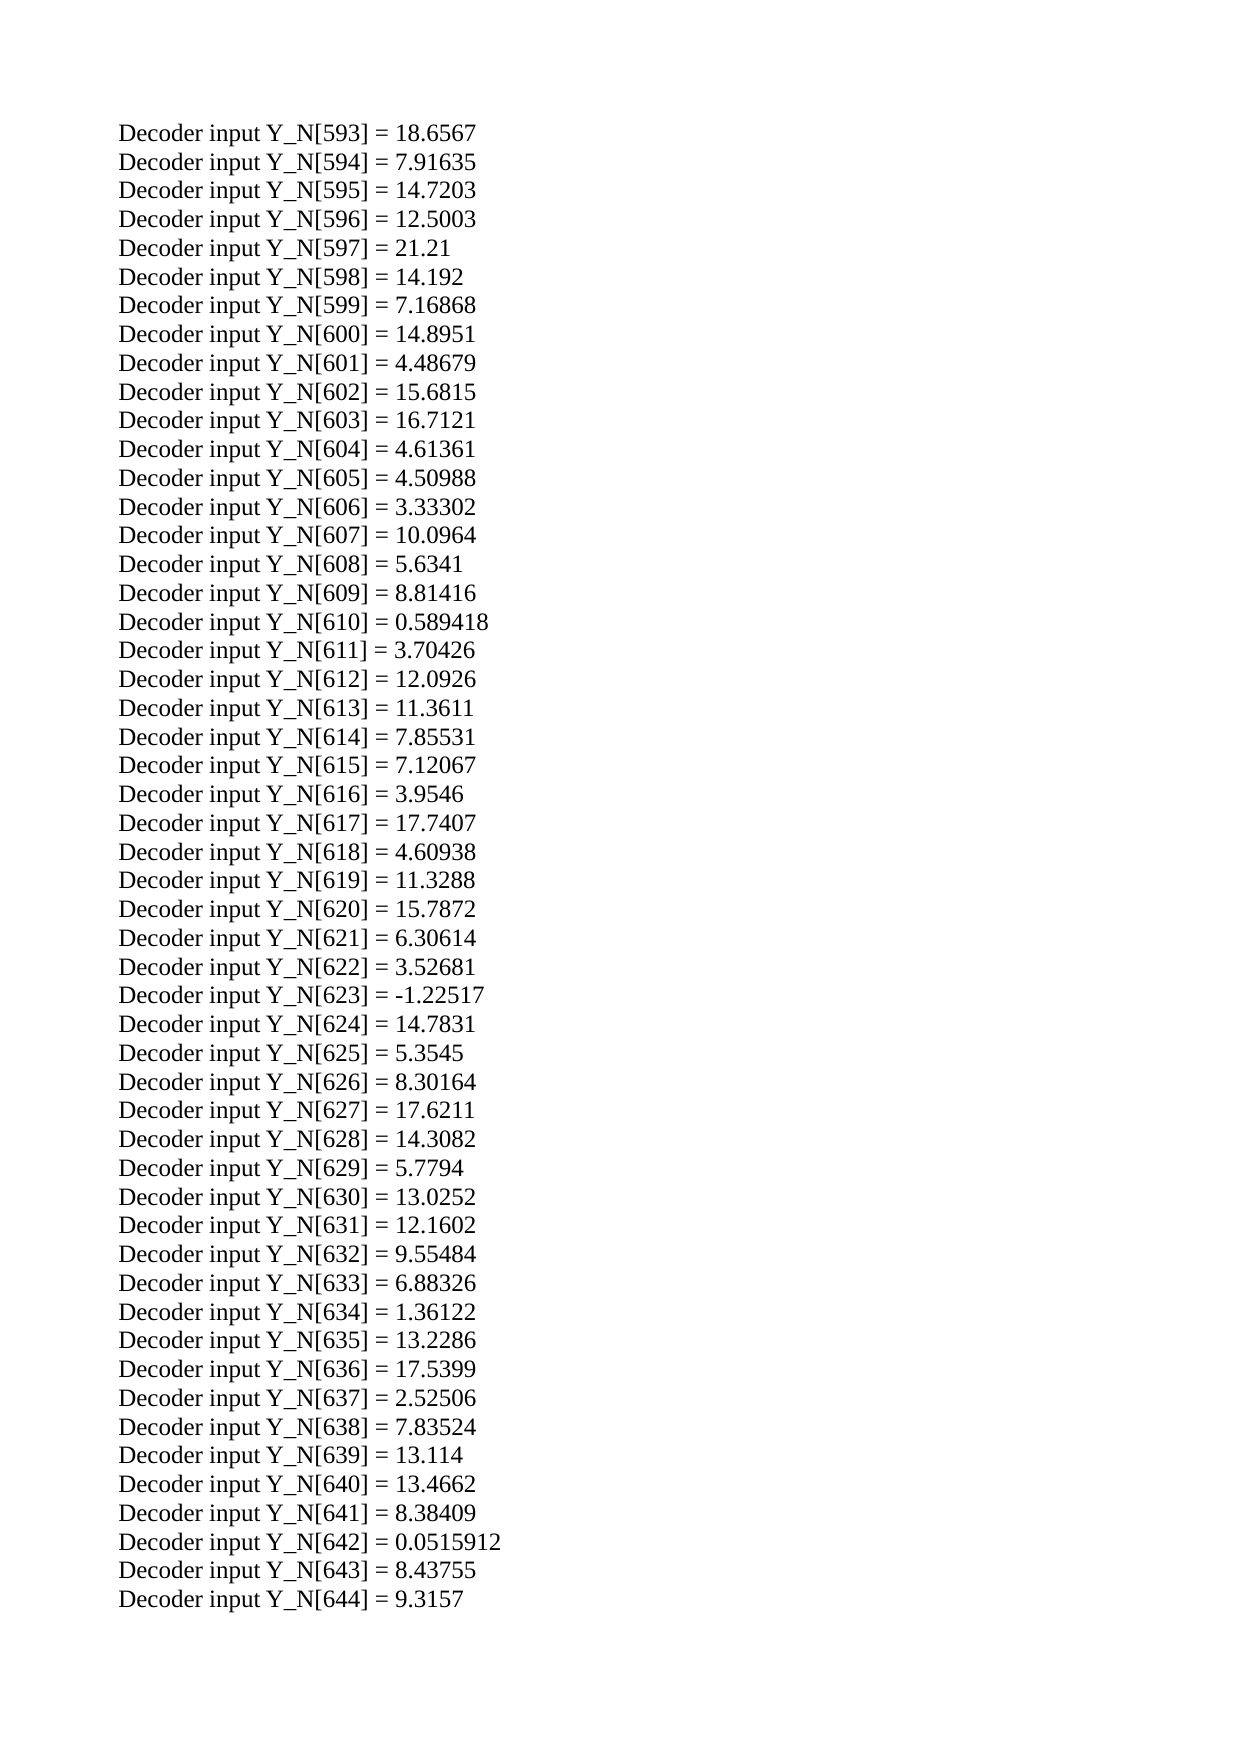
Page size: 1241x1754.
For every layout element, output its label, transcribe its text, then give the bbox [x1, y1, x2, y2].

text Decoder input Y_N[624] = 14.7831 [118, 1009, 1122, 1038]
text Decoder input Y_N[593] = 18.6567 [118, 118, 1122, 147]
text Decoder input Y_N[604] = 4.61361 [118, 434, 1122, 463]
text Decoder input Y_N[603] = 16.7121 [118, 406, 1122, 434]
text Decoder input Y_N[631] = 12.1602 [118, 1211, 1122, 1239]
text Decoder input Y_N[612] = 12.0926 [118, 664, 1122, 693]
text Decoder input Y_N[641] = 8.38409 [118, 1498, 1122, 1527]
text Decoder input Y_N[639] = 13.114 [118, 1441, 1122, 1469]
text Decoder input Y_N[642] = 0.0515912 [118, 1527, 1122, 1556]
text Decoder input Y_N[596] = 12.5003 [118, 204, 1122, 233]
text Decoder input Y_N[620] = 15.7872 [118, 894, 1122, 923]
text Decoder input Y_N[643] = 8.43755 [118, 1556, 1122, 1584]
text Decoder input Y_N[616] = 3.9546 [118, 779, 1122, 808]
text Decoder input Y_N[637] = 2.52506 [118, 1383, 1122, 1412]
text Decoder input Y_N[605] = 4.50988 [118, 463, 1122, 492]
text Decoder input Y_N[601] = 4.48679 [118, 348, 1122, 377]
text Decoder input Y_N[618] = 4.60938 [118, 837, 1122, 866]
text Decoder input Y_N[610] = 0.589418 [118, 607, 1122, 636]
text Decoder input Y_N[609] = 8.81416 [118, 578, 1122, 607]
text Decoder input Y_N[634] = 1.36122 [118, 1297, 1122, 1326]
text Decoder input Y_N[614] = 7.85531 [118, 722, 1122, 751]
text Decoder input Y_N[613] = 11.3611 [118, 693, 1122, 722]
text Decoder input Y_N[608] = 5.6341 [118, 549, 1122, 578]
text Decoder input Y_N[619] = 11.3288 [118, 866, 1122, 894]
text Decoder input Y_N[594] = 7.91635 [118, 147, 1122, 176]
text Decoder input Y_N[629] = 5.7794 [118, 1153, 1122, 1182]
text Decoder input Y_N[626] = 8.30164 [118, 1067, 1122, 1096]
text Decoder input Y_N[633] = 6.88326 [118, 1268, 1122, 1297]
text Decoder input Y_N[598] = 14.192 [118, 262, 1122, 291]
text Decoder input Y_N[635] = 13.2286 [118, 1326, 1122, 1354]
text Decoder input Y_N[638] = 7.83524 [118, 1412, 1122, 1441]
text Decoder input Y_N[636] = 17.5399 [118, 1354, 1122, 1383]
text Decoder input Y_N[611] = 3.70426 [118, 636, 1122, 664]
text Decoder input Y_N[602] = 15.6815 [118, 377, 1122, 406]
text Decoder input Y_N[600] = 14.8951 [118, 319, 1122, 348]
text Decoder input Y_N[597] = 21.21 [118, 233, 1122, 262]
text Decoder input Y_N[617] = 17.7407 [118, 808, 1122, 837]
text Decoder input Y_N[623] = -1.22517 [118, 981, 1122, 1009]
text Decoder input Y_N[607] = 10.0964 [118, 521, 1122, 549]
text Decoder input Y_N[595] = 14.7203 [118, 176, 1122, 204]
text Decoder input Y_N[622] = 3.52681 [118, 952, 1122, 981]
text Decoder input Y_N[644] = 9.3157 [118, 1584, 1122, 1613]
text Decoder input Y_N[640] = 13.4662 [118, 1469, 1122, 1498]
text Decoder input Y_N[606] = 3.33302 [118, 492, 1122, 521]
text Decoder input Y_N[630] = 13.0252 [118, 1182, 1122, 1211]
text Decoder input Y_N[628] = 14.3082 [118, 1124, 1122, 1153]
text Decoder input Y_N[599] = 7.16868 [118, 291, 1122, 319]
text Decoder input Y_N[615] = 7.12067 [118, 751, 1122, 779]
text Decoder input Y_N[632] = 9.55484 [118, 1239, 1122, 1268]
text Decoder input Y_N[627] = 17.6211 [118, 1096, 1122, 1124]
text Decoder input Y_N[625] = 5.3545 [118, 1038, 1122, 1067]
text Decoder input Y_N[621] = 6.30614 [118, 923, 1122, 952]
